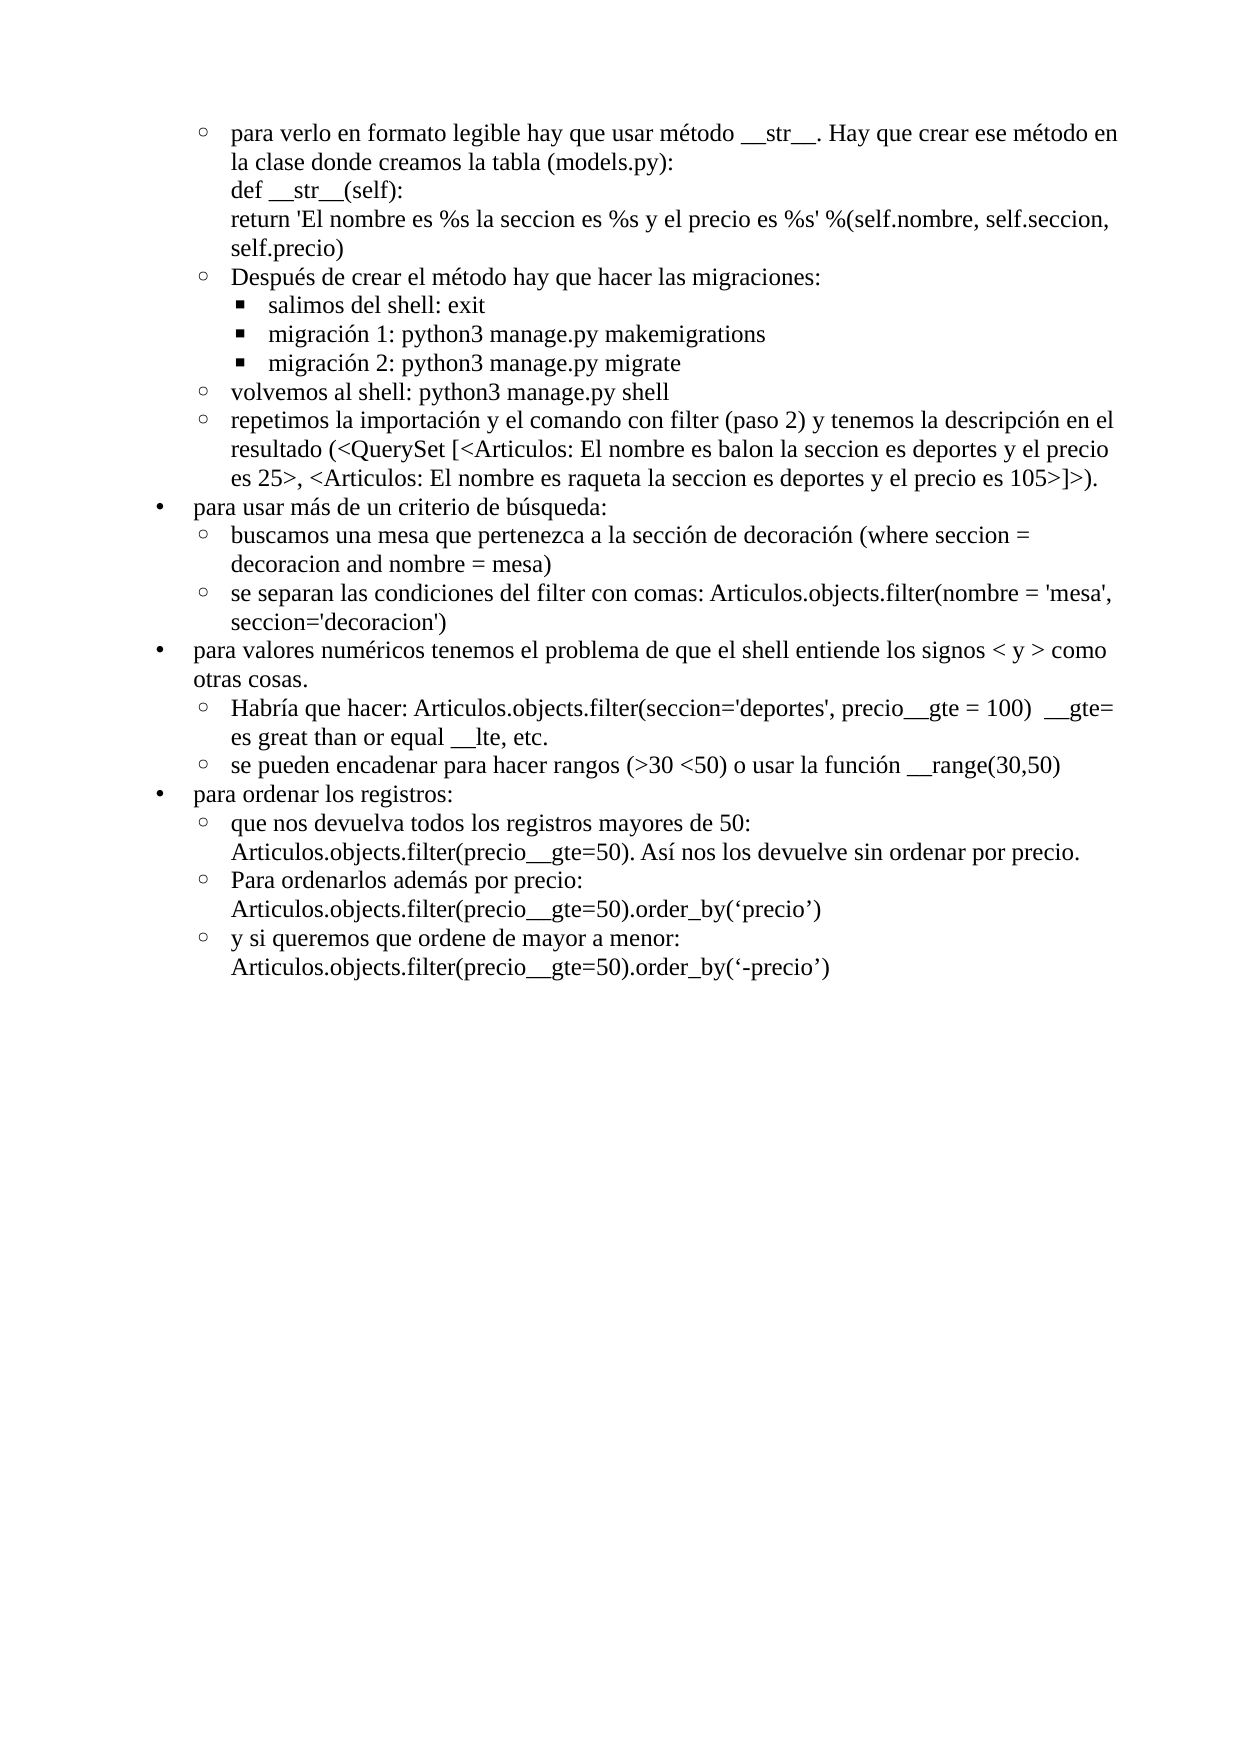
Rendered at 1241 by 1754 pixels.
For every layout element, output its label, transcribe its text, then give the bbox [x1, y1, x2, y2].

list para verlo en formato legible hay que usar método __str__. Hay que crear ese método en la clase donde creamos la tabla (models.py): [193, 118, 1122, 176]
list para usar más de un criterio de búsqueda: [156, 492, 1122, 521]
list def __str__(self): [193, 176, 1122, 204]
list y si queremos que ordene de mayor a menor: Articulos.objects.filter(precio__gte=50).order_by(‘-precio’) [193, 923, 1122, 981]
list buscamos una mesa que pertenezca a la sección de decoración (where seccion = decoracion and nombre = mesa) [193, 521, 1122, 578]
list se pueden encadenar para hacer rangos (>30 <50) o usar la función __range(30,50) [193, 751, 1122, 779]
list volvemos al shell: python3 manage.py shell [193, 377, 1122, 406]
list para valores numéricos tenemos el problema de que el shell entiende los signos < y > como otras cosas. [156, 636, 1122, 693]
list Habría que hacer: Articulos.objects.filter(seccion='deportes', precio__gte = 100) __gte= es great than or equal __lte, etc. [193, 693, 1122, 751]
list Para ordenarlos además por precio: Articulos.objects.filter(precio__gte=50).order_by(‘precio’) [193, 866, 1122, 923]
list se separan las condiciones del filter con comas: Articulos.objects.filter(nombre = 'mesa', seccion='decoracion') [193, 578, 1122, 636]
list que nos devuelva todos los registros mayores de 50: Articulos.objects.filter(precio__gte=50). Así nos los devuelve sin ordenar por precio. [193, 808, 1122, 866]
list salimos del shell: exit [231, 291, 1122, 319]
list return 'El nombre es %s la seccion es %s y el precio es %s' %(self.nombre, self.seccion, self.precio) [193, 204, 1122, 262]
list migración 1: python3 manage.py makemigrations [231, 319, 1122, 348]
list repetimos la importación y el comando con filter (paso 2) y tenemos la descripción en el resultado (<QuerySet [<Articulos: El nombre es balon la seccion es deportes y el precio es 25>, <Articulos: El nombre es raqueta la seccion es deportes y el precio es 105>]>). [193, 406, 1122, 492]
list migración 2: python3 manage.py migrate [231, 348, 1122, 377]
list para ordenar los registros: [156, 779, 1122, 808]
list Después de crear el método hay que hacer las migraciones: [193, 262, 1122, 291]
